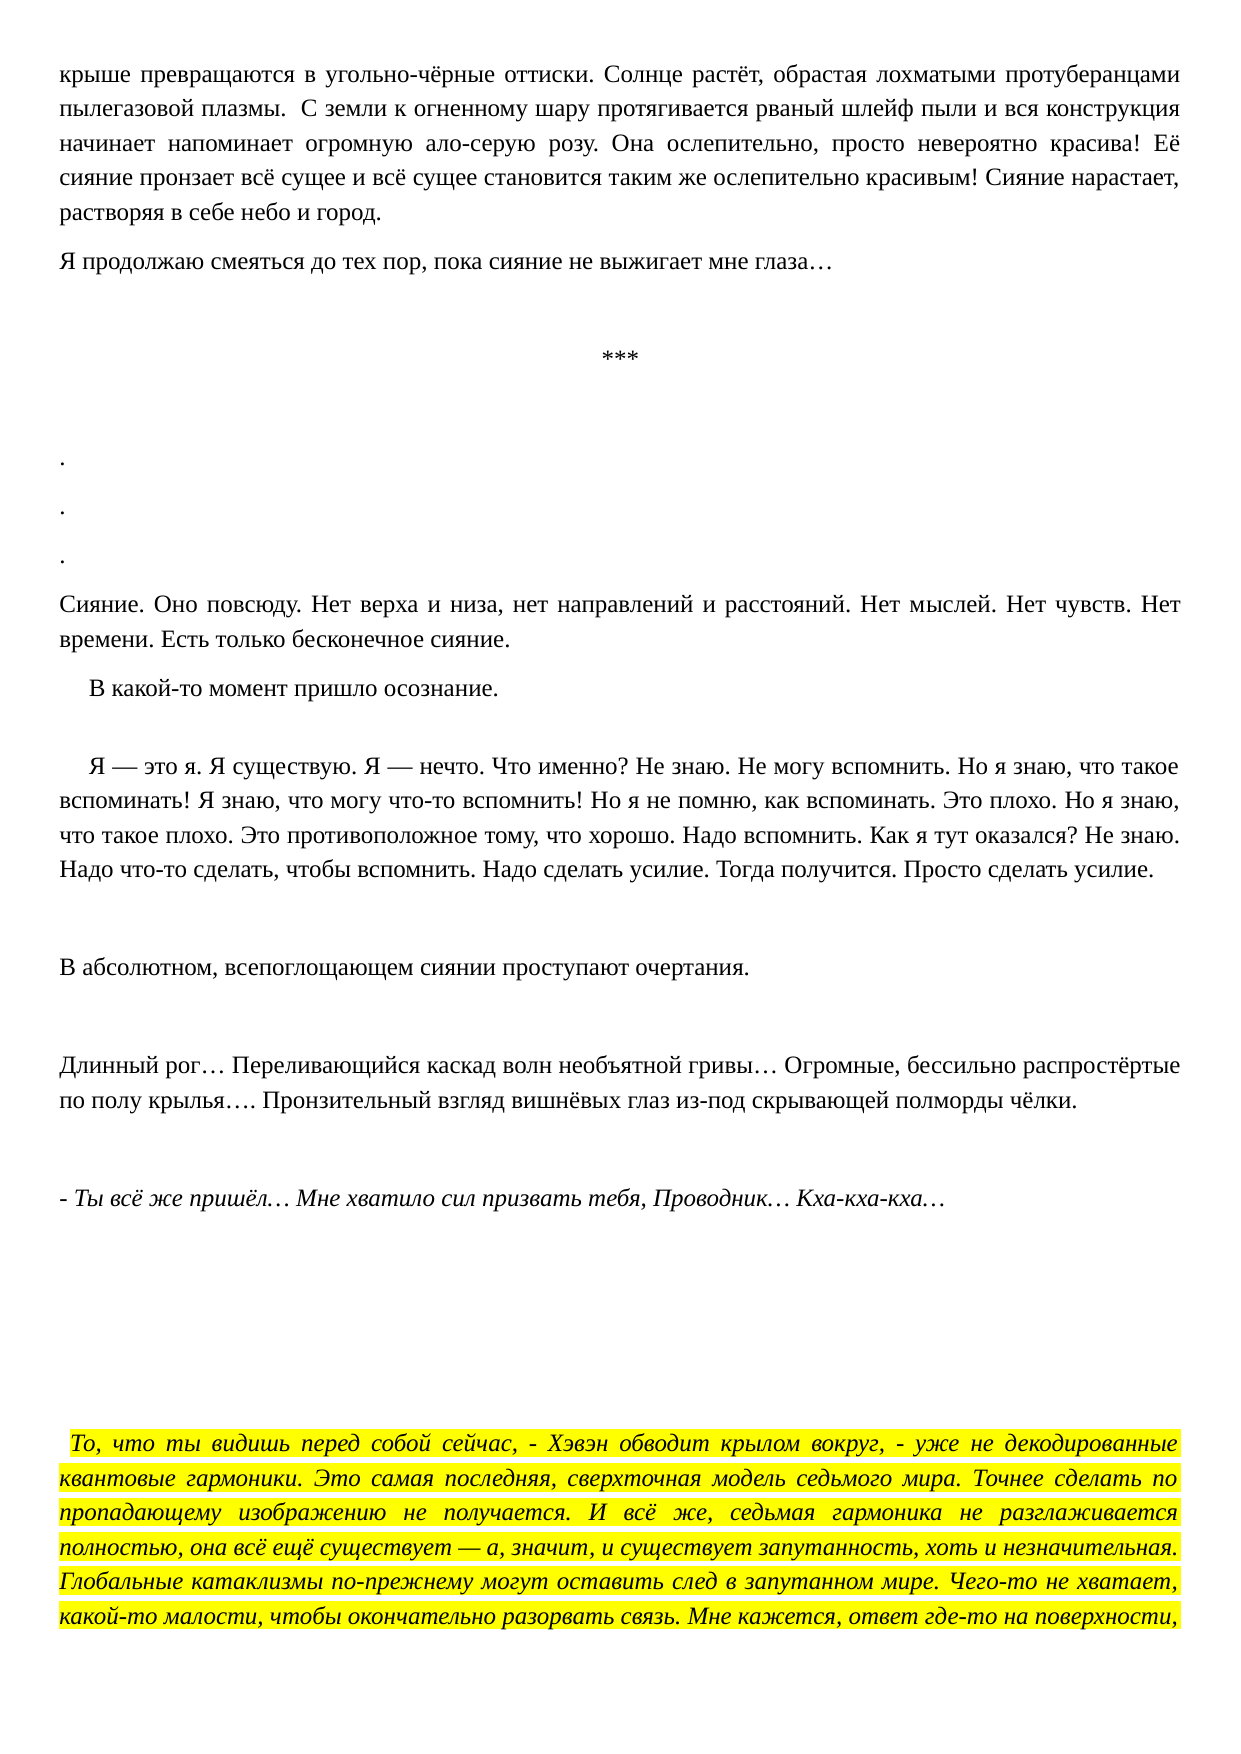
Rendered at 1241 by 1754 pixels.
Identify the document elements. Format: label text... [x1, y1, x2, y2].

text Сияние. Оно повсюду. Нет верха и низа, нет направлений и расстояний. Нет мыслей. Нет чувств. Нет времени. Есть только бесконечное сияние. [59, 589, 1181, 653]
text *** [59, 344, 1181, 373]
text То, что ты видишь перед собой сейчас, - Хэвэн обводит крылом вокруг, - уже не декодированные квантовые гармоники. Это самая последняя, сверхточная модель седьмого мира. Точнее сделать по пропадающему изображению не получается. И всё же, седьмая гармоника не разглаживается полностью, она всё ещё существует — а, значит, и существует запутанность, хоть и незначительная. Глобальные катаклизмы по-прежнему могут оставить след в запутанном мире. Чего-то не хватает, какой-то малости, чтобы окончательно разорвать связь. Мне кажется, ответ где-то на поверхности, [59, 1428, 1181, 1629]
text . [59, 540, 1181, 569]
text Я — это я. Я существую. Я — нечто. Что именно? Не знаю. Не могу вспомнить. Но я знаю, что такое вспоминать! Я знаю, что могу что-то вспомнить! Но я не помню, как вспоминать. Это плохо. Но я знаю, что такое плохо. Это противоположное тому, что хорошо. Надо вспомнить. Как я тут оказался? Не знаю. Надо что-то сделать, чтобы вспомнить. Надо сделать усилие. Тогда получится. Просто сделать усилие. [59, 751, 1181, 883]
text Длинный рог… Переливающийся каскад волн необъятной гривы… Огромные, бессильно распростёртые по полу крылья…. Пронзительный взгляд вишнёвых глаз из-под скрывающей полморды чёлки. [59, 1051, 1181, 1114]
text . [59, 442, 1181, 471]
text - Ты всё же пришёл… Мне хватило сил призвать тебя, Проводник… Кха-кха-кха… [59, 1183, 1181, 1212]
text В какой-то момент пришло осознание. [59, 673, 1181, 702]
text Я продолжаю смеяться до тех пор, пока сияние не выжигает мне глаза… [59, 246, 1181, 275]
text В абсолютном, всепоглощающем сиянии проступают очертания. [59, 952, 1181, 981]
text крыше превращаются в угольно-чёрные оттиски. Солнце растёт, обрастая лохматыми протуберанцами пылегазовой плазмы. С земли к огненному шару протягивается рваный шлейф пыли и вся конструкция начинает напоминает огромную ало-серую розу. Она ослепительно, просто невероятно красива! Её сияние пронзает всё сущее и всё сущее становится таким же ослепительно красивым! Сияние нарастает, растворяя в себе небо и город. [59, 59, 1181, 226]
text . [59, 491, 1181, 520]
